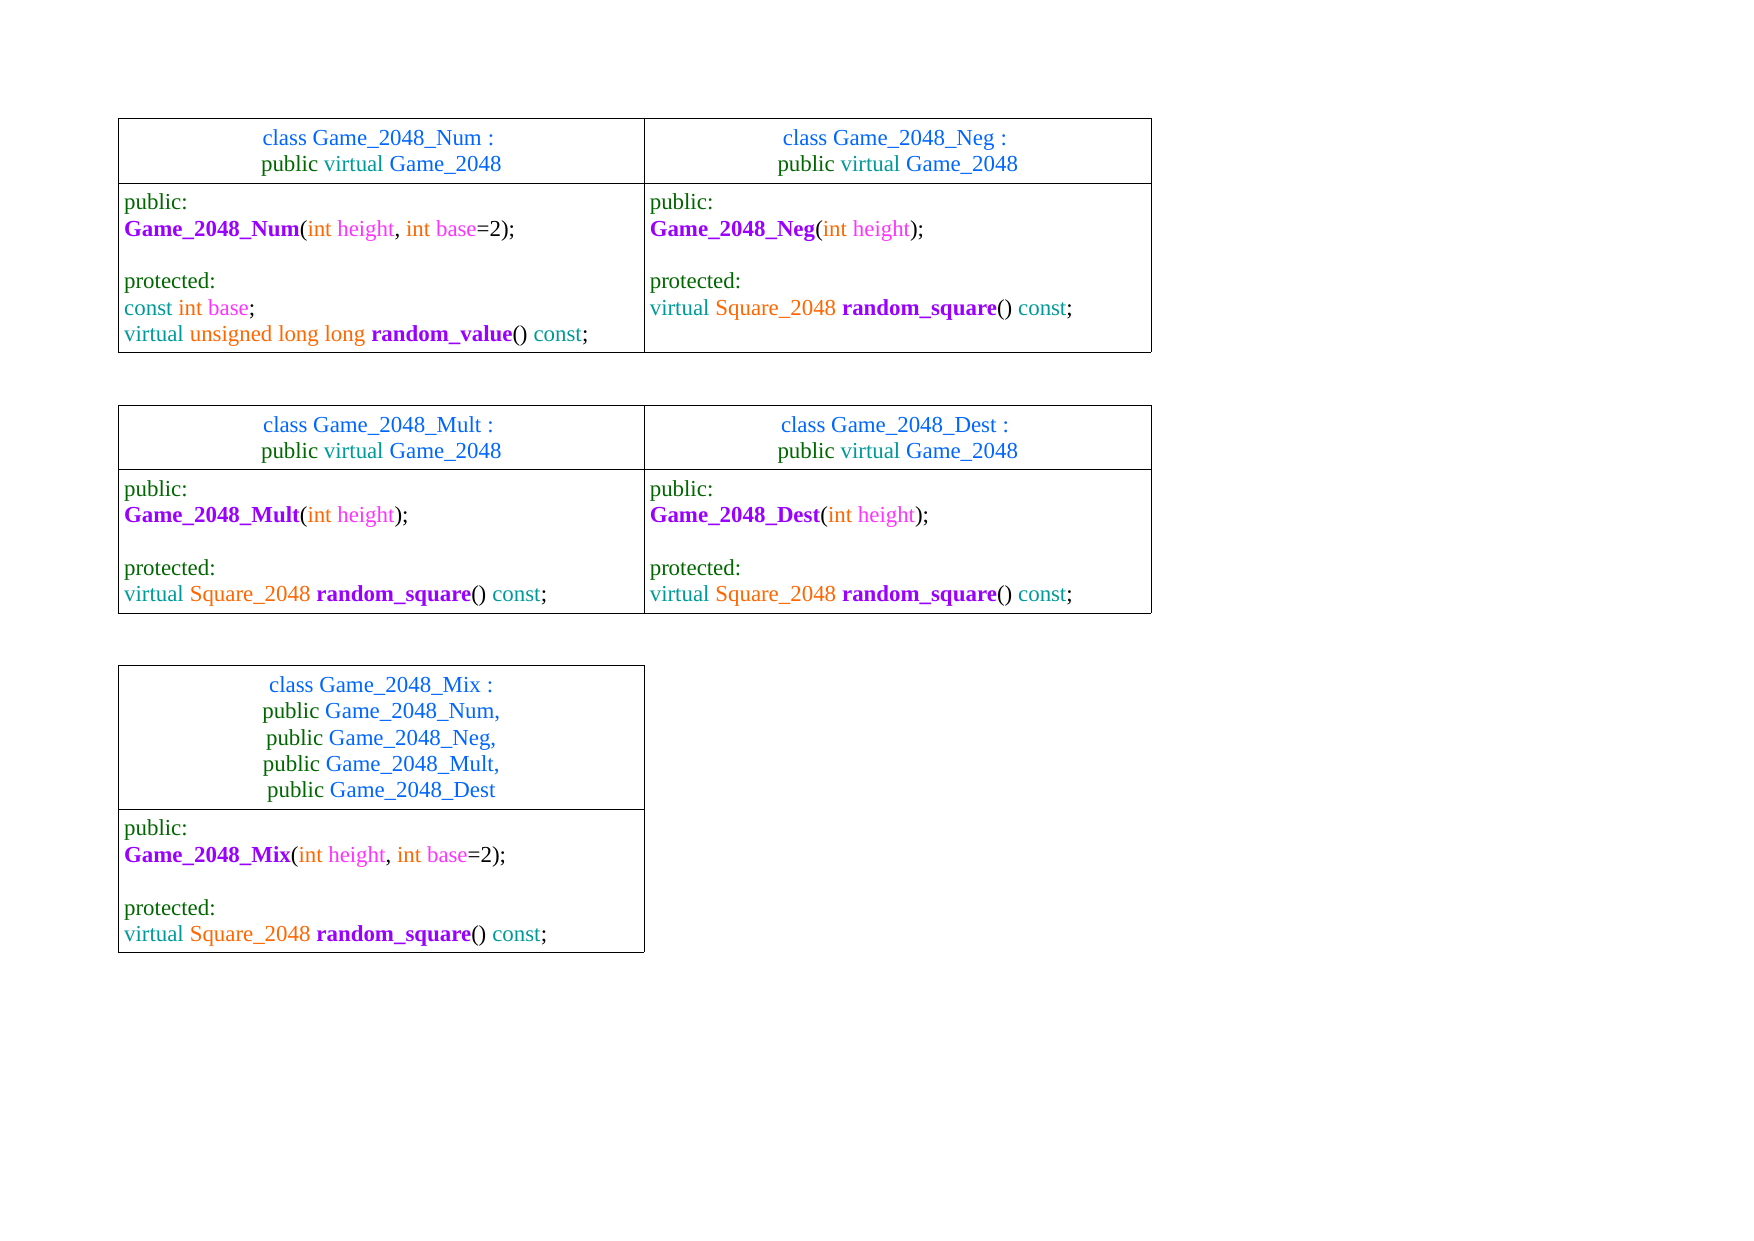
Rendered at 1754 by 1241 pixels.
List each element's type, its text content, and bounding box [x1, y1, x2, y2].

table_cell public: Game_2048_Num(int height, int base=2); protected: const int base; virtual unsigned long long random_value() const; [119, 184, 644, 352]
table_cell public: Game_2048_Mix(int height, int base=2); protected: virtual Square_2048 random_square() const; [119, 810, 644, 952]
table_header class Game_2048_Mult : public virtual Game_2048 [119, 406, 644, 469]
table_cell public: Game_2048_Neg(int height); protected: virtual Square_2048 random_square() const; [645, 184, 1151, 352]
table_cell public: Game_2048_Mult(int height); protected: virtual Square_2048 random_square() const; [119, 470, 644, 612]
table_header class Game_2048_Num : public virtual Game_2048 [119, 119, 644, 182]
table_header class Game_2048_Dest : public virtual Game_2048 [645, 406, 1151, 469]
table_cell public: Game_2048_Dest(int height); protected: virtual Square_2048 random_square() const; [645, 470, 1151, 612]
table_header class Game_2048_Mix : public Game_2048_Num, public Game_2048_Neg, public Game_2048_Mult, public Game_2048_Dest [119, 666, 644, 809]
table_header class Game_2048_Neg : public virtual Game_2048 [645, 119, 1151, 182]
